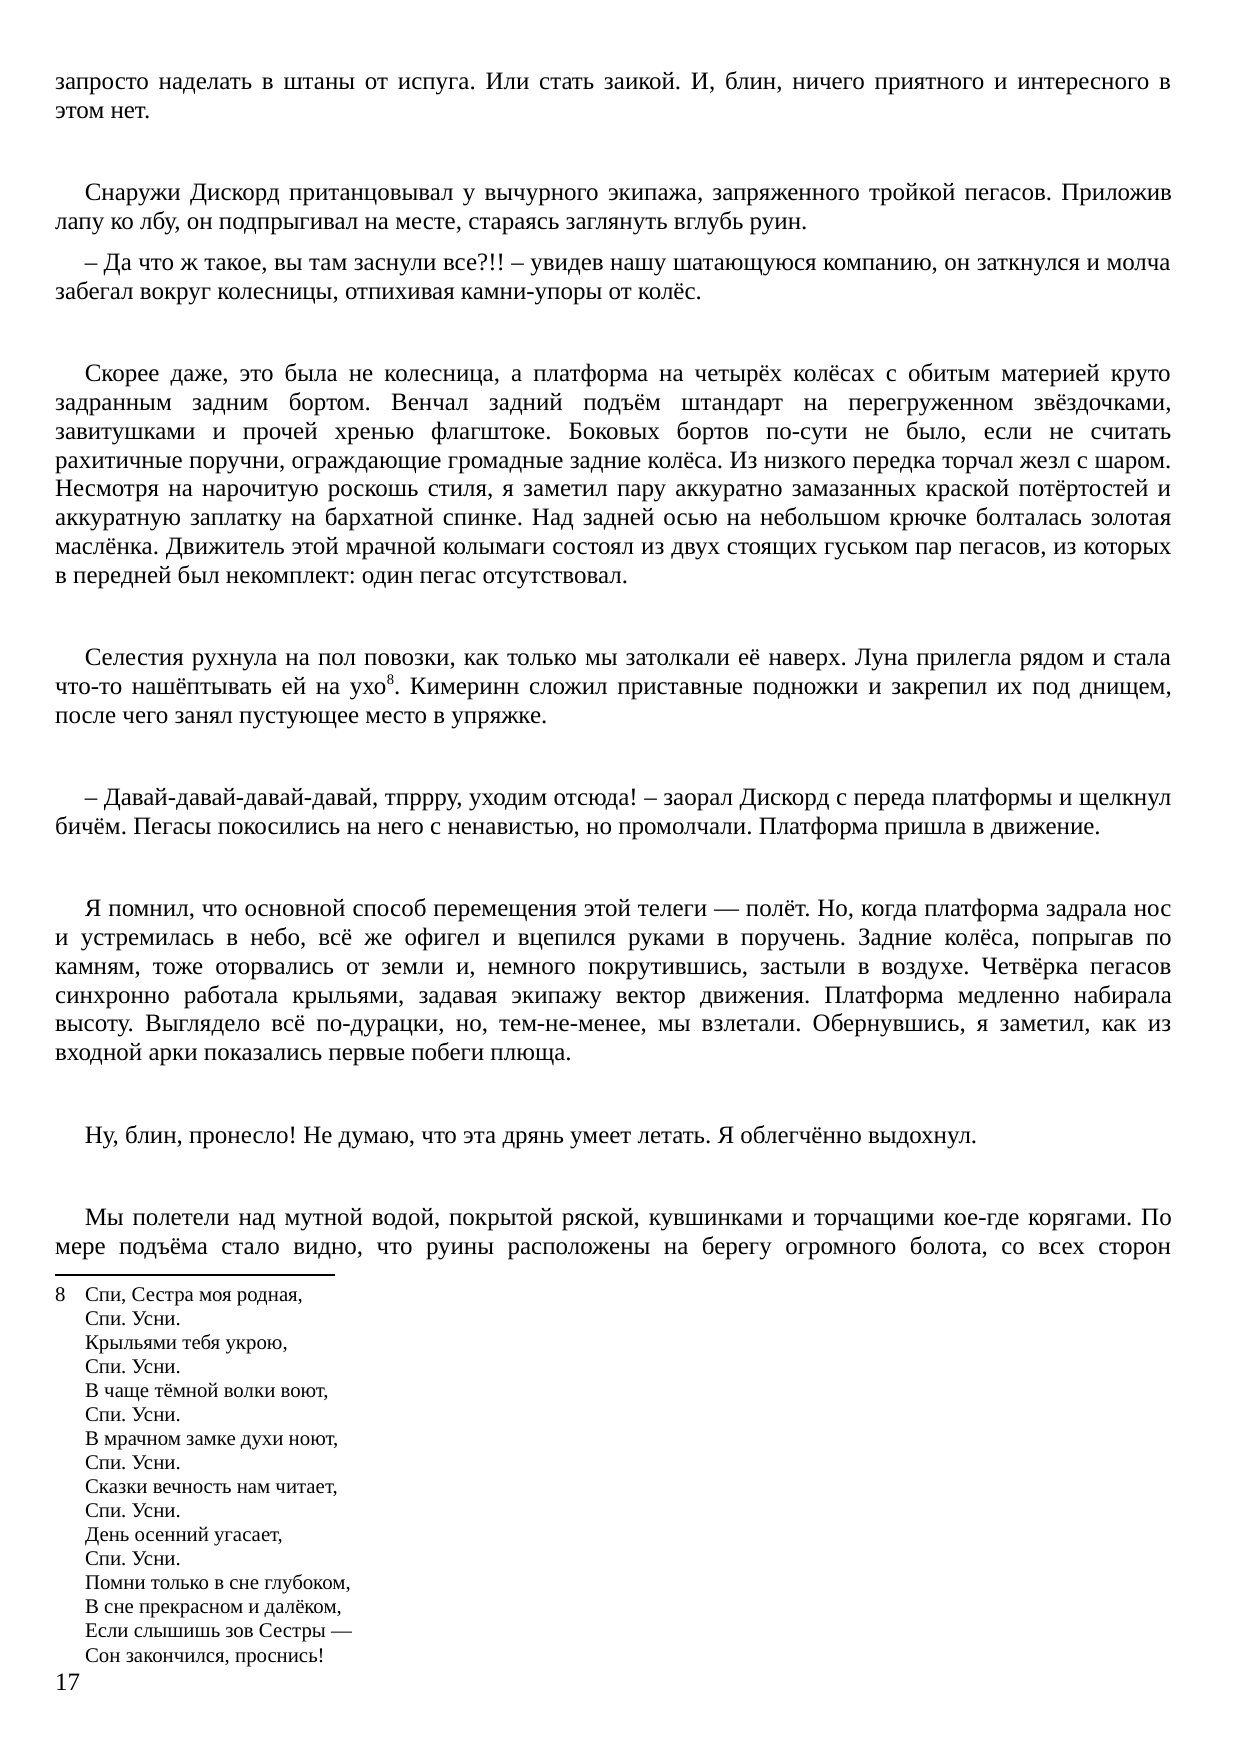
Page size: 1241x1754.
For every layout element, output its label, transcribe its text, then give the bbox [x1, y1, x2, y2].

text Скорее даже, это была не колесница, а платформа на четырёх колёсах с обитым материей круто задранным задним бортом. Венчал задний подъём штандарт на перегруженном звёздочками, завитушками и прочей хренью флагштоке. Боковых бортов по-сути не было, если не считать рахитичные поручни, ограждающие громадные задние колёса. Из низкого передка торчал жезл с шаром. Несмотря на нарочитую роскошь стиля, я заметил пару аккуратно замазанных краской потёртостей и аккуратную заплатку на бархатной спинке. Над задней осью на небольшом крючке болталась золотая маслёнка. Движитель этой мрачной колымаги состоял из двух стоящих гуськом пар пегасов, из которых в передней был некомплект: один пегас отсутствовал. [55, 358, 1173, 588]
text – Давай-давай-давай-давай, тпррру, уходим отсюда! – заорал Дискорд с переда платформы и щелкнул бичём. Пегасы покосились на него с ненавистью, но промолчали. Платформа пришла в движение. [55, 782, 1173, 840]
text Я помнил, что основной способ перемещения этой телеги — полёт. Но, когда платформа задрала нос и устремилась в небо, всё же офигел и вцепился руками в поручень. Задние колёса, попрыгав по камням, тоже оторвались от земли и, немного покрутившись, застыли в воздухе. Четвёрка пегасов синхронно работала крыльями, задавая экипажу вектор движения. Платформа медленно набирала высоту. Выглядело всё по-дурацки, но, тем-не-менее, мы взлетали. Обернувшись, я заметил, как из входной арки показались первые побеги плюща. [55, 893, 1173, 1066]
text Сказки вечность нам читает, Спи. Усни. День осенний угасает, Спи. Усни. Помни только в сне глубоком, [55, 1474, 1173, 1594]
text В чаще тёмной волки воют, Спи. Усни. [55, 1378, 1173, 1426]
text Селестия рухнула на пол повозки, как только мы затолкали её наверх. Луна прилегла рядом и стала что-то нашёптывать ей на ухо. Кимеринн сложил приставные подножки и закрепил их под днищем, после чего занял пустующее место в упряжке. [55, 642, 1173, 728]
text Спи, Сестра моя родная, Спи. Усни. Крыльями тебя укрою, Спи. Усни. [55, 1282, 1173, 1378]
text Снаружи Дискорд пританцовывал у вычурного экипажа, запряженного тройкой пегасов. Приложив лапу ко лбу, он подпрыгивал на месте, стараясь заглянуть вглубь руин. [55, 177, 1173, 235]
text Мы полетели над мутной водой, покрытой ряской, кувшинками и торчащими кое-где корягами. По мере подъёма стало видно, что руины расположены на берегу огромного болота, со всех сторон [55, 1202, 1173, 1260]
text В сне прекрасном и далёком, Если слышишь зов Сестры — Сон закончился, проснись! [55, 1594, 1173, 1667]
text Ну, блин, пронесло! Не думаю, что эта дрянь умеет летать. Я облегчённо выдохнул. [55, 1120, 1173, 1148]
text В мрачном замке духи ноют, Спи. Усни. [55, 1426, 1173, 1474]
text запросто наделать в штаны от испуга. Или стать заикой. И, блин, ничего приятного и интересного в этом нет. [55, 66, 1173, 123]
text – Да что ж такое, вы там заснули все?!! – увидев нашу шатающуюся компанию, он заткнулся и молча забегал вокруг колесницы, отпихивая камни-упоры от колёс. [55, 247, 1173, 305]
